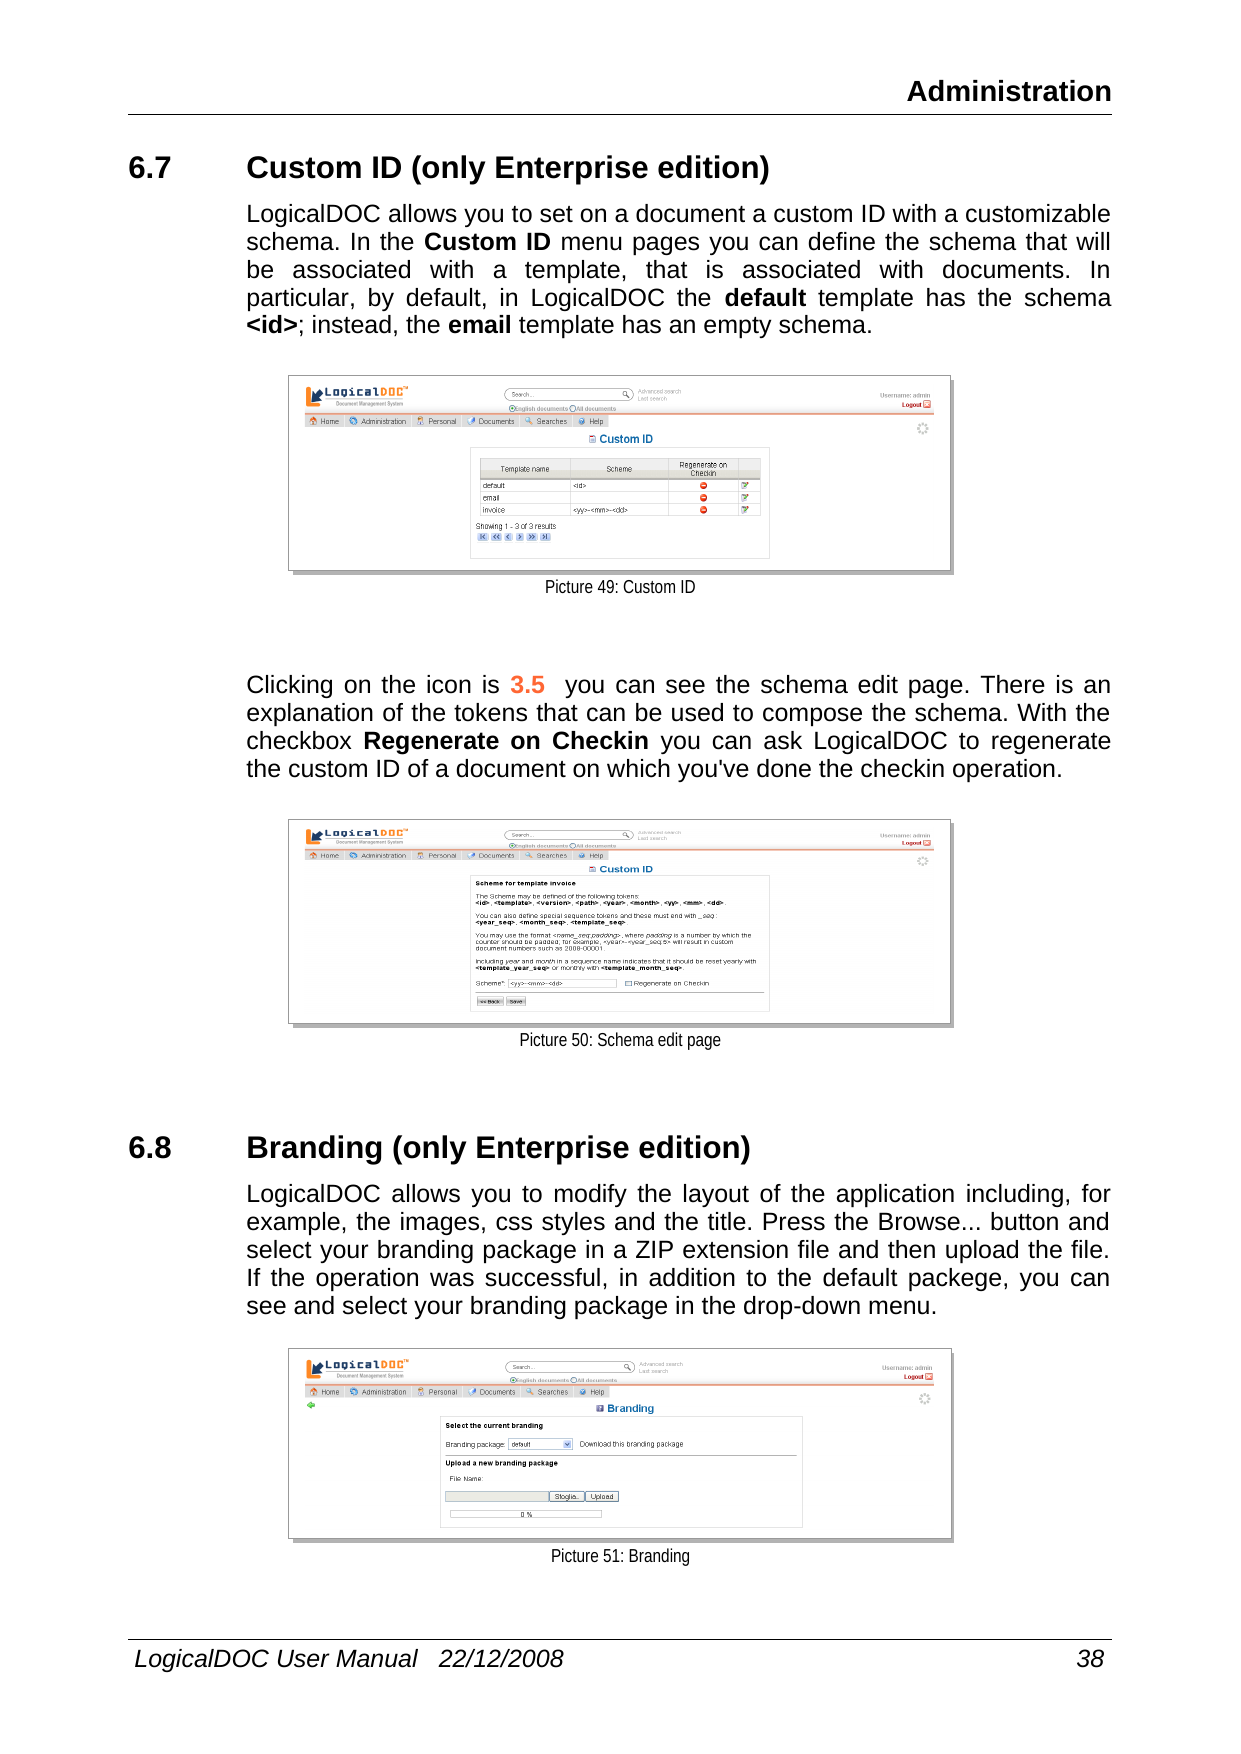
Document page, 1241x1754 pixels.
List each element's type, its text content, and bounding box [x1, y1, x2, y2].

text LogicalDOC allows you to modify the layout of the application including, for example, the images, css styles and the title. Press the Browse... button and select your branding package in a ZIP extension file and then upload the file. If the operation was successful, in addition to the default packege, you can see and select your branding package in the drop-down menu. [246, 1180, 1112, 1320]
picture [304, 827, 934, 1014]
text Picture 50: Schema edit page [288, 1024, 952, 1051]
text Clicking on the icon is 3.5 you can see the schema edit page. There is an explanation of the tokens that can be used to compose the schema. With the checkbox Regenerate on Checkin you can ask LogicalDOC to regenerate the custom ID of a document on which you've done the checkin operation. [246, 671, 1112, 783]
picture [305, 1357, 934, 1530]
subtitle Custom ID (only Enterprise edition) [128, 150, 1112, 185]
text Picture 51: Branding [288, 1539, 952, 1566]
text LogicalDOC allows you to set on a document a custom ID with a customizable schema. In the Custom ID menu pages you can define the schema that will be associated with a template, that is associated with documents. In particular, by default, in LogicalDOC the default template has the schema <id>; instead, the email template has an empty schema. [246, 200, 1112, 339]
text Picture 49: Custom ID [288, 571, 952, 598]
subtitle Branding (only Enterprise edition) [128, 1131, 1112, 1165]
picture [304, 384, 934, 561]
